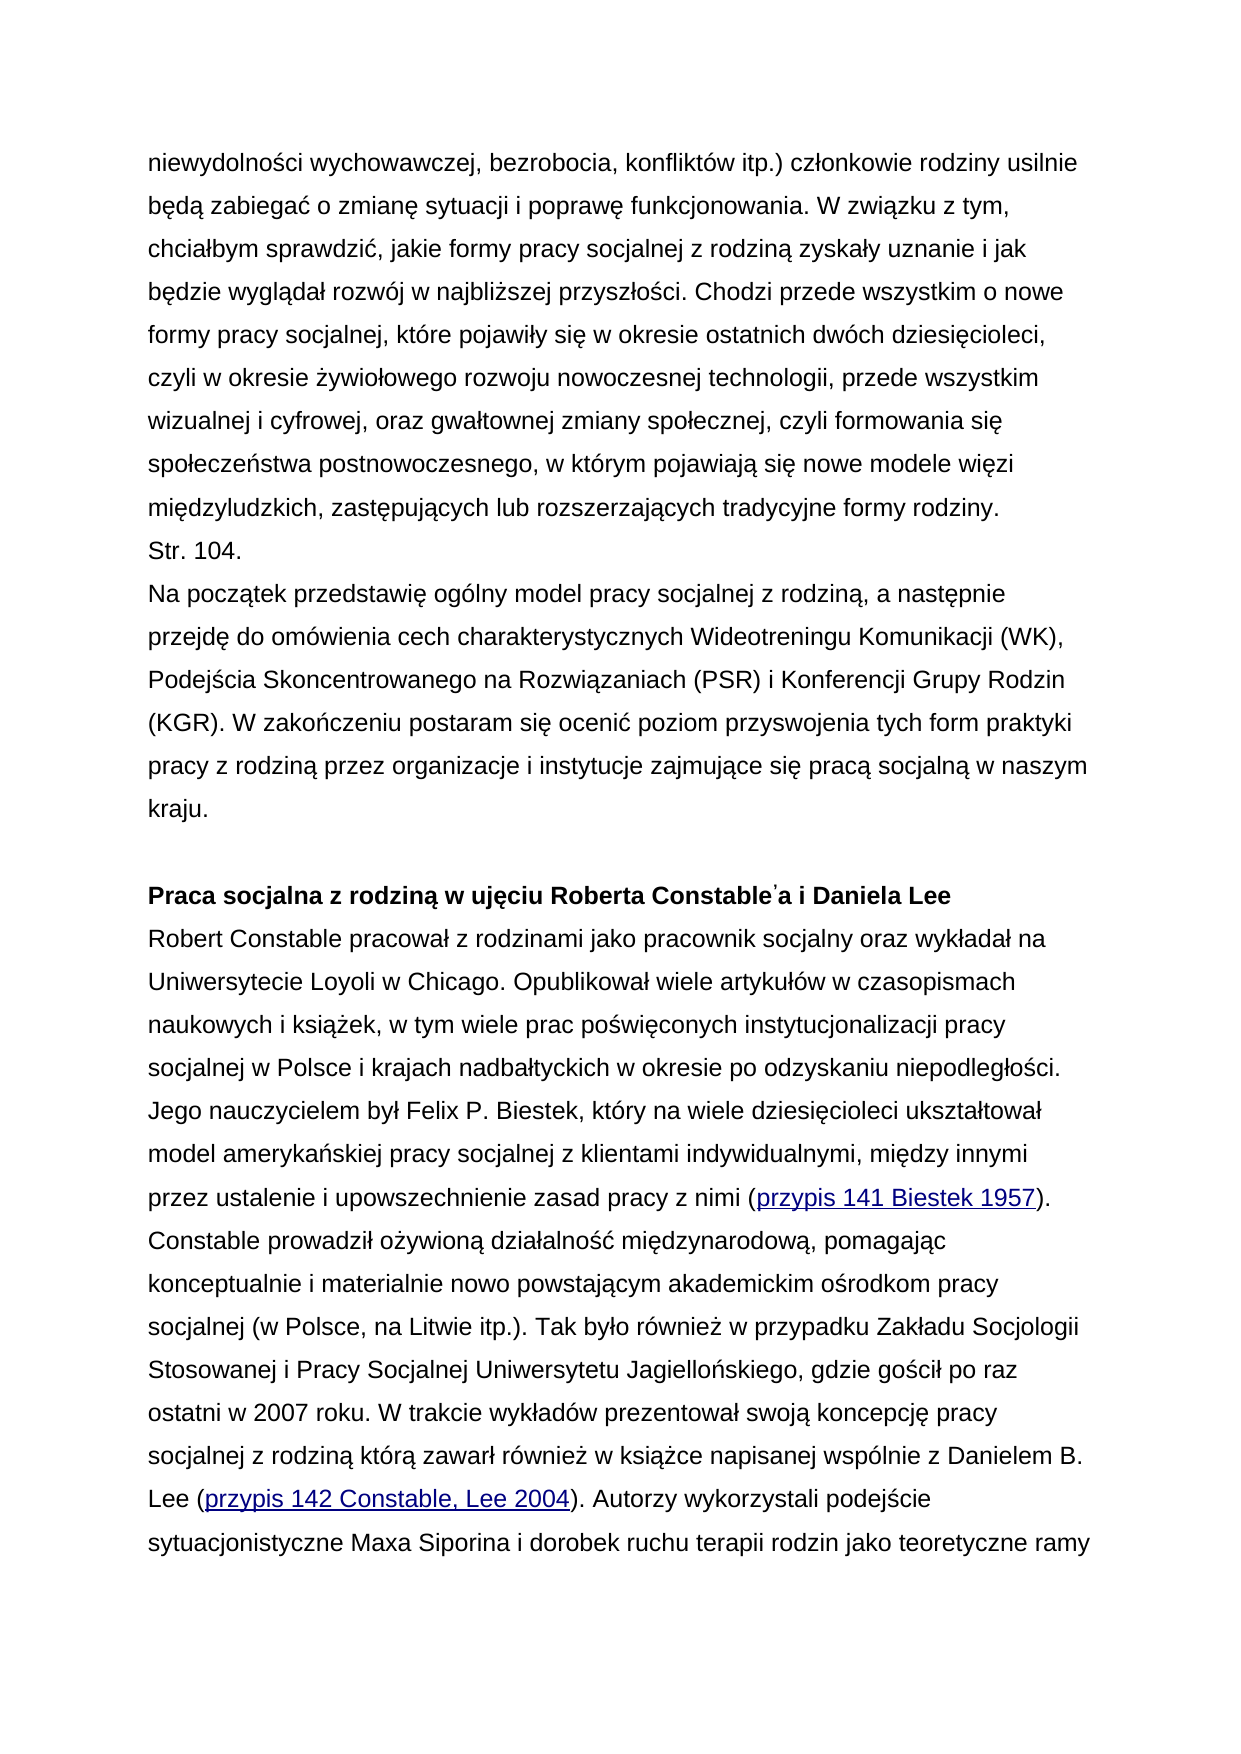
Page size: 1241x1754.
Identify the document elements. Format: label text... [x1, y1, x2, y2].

text Na początek przedstawię ogólny model pracy socjalnej z rodziną, a następnie przejdę do omówienia cech charakterystycznych Wideotreningu Komunikacji (WK), Podejścia Skoncentrowanego na Rozwiązaniach (PSR) i Konferencji Grupy Rodzin (KGR). W zakończeniu postaram się ocenić poziom przyswojenia tych form praktyki pracy z rodziną przez organizacje i instytucje zajmujące się pracą socjalną w naszym kraju. [148, 579, 1093, 823]
subtitle Praca socjalna z rodziną w ujęciu Roberta Constable’a i Daniela Lee [148, 881, 1093, 909]
text Str. 104. [148, 536, 1093, 564]
text Robert Constable pracował z rodzinami jako pracownik socjalny oraz wykładał na Uniwersytecie Loyoli w Chicago. Opublikował wiele artykułów w czasopismach naukowych i książek, w tym wiele prac poświęconych instytucjonalizacji pracy socjalnej w Polsce i krajach nadbałtyckich w okresie po odzyskaniu niepodległości. Jego nauczycielem był Felix P. Biestek, który na wiele dziesięcioleci ukształtował model amerykańskiej pracy socjalnej z klientami indywidualnymi, między innymi przez ustalenie i upowszechnienie zasad pracy z nimi (przypis 141 Biestek 1957). Constable prowadził ożywioną działalność międzynarodową, pomagając konceptualnie i materialnie nowo powstającym akademickim ośrodkom pracy socjalnej (w Polsce, na Litwie itp.). Tak było również w przypadku Zakładu Socjologii Stosowanej i Pracy Socjalnej Uniwersytetu Jagiellońskiego, gdzie gościł po raz ostatni w 2007 roku. W trakcie wykładów prezentował swoją koncepcję pracy socjalnej z rodziną którą zawarł również w książce napisanej wspólnie z Danielem B. Lee (przypis 142 Constable, Lee 2004). Autorzy wykorzystali podejście sytuacjonistyczne Maxa Siporina i dorobek ruchu terapii rodzin jako teoretyczne ramy [148, 924, 1093, 1556]
text niewydolności wychowawczej, bezrobocia, konfliktów itp.) członkowie rodziny usilnie będą zabiegać o zmianę sytuacji i poprawę funkcjonowania. W związku z tym, chciałbym sprawdzić, jakie formy pracy socjalnej z rodziną zyskały uznanie i jak będzie wyglądał rozwój w najbliższej przyszłości. Chodzi przede wszystkim o nowe formy pracy socjalnej, które pojawiły się w okresie ostatnich dwóch dziesięcioleci, czyli w okresie żywiołowego rozwoju nowoczesnej technologii, przede wszystkim wizualnej i cyfrowej, oraz gwałtownej zmiany społecznej, czyli formowania się społeczeństwa postnowoczesnego, w którym pojawiają się nowe modele więzi międzyludzkich, zastępujących lub rozszerzających tradycyjne formy rodziny. [148, 148, 1093, 521]
